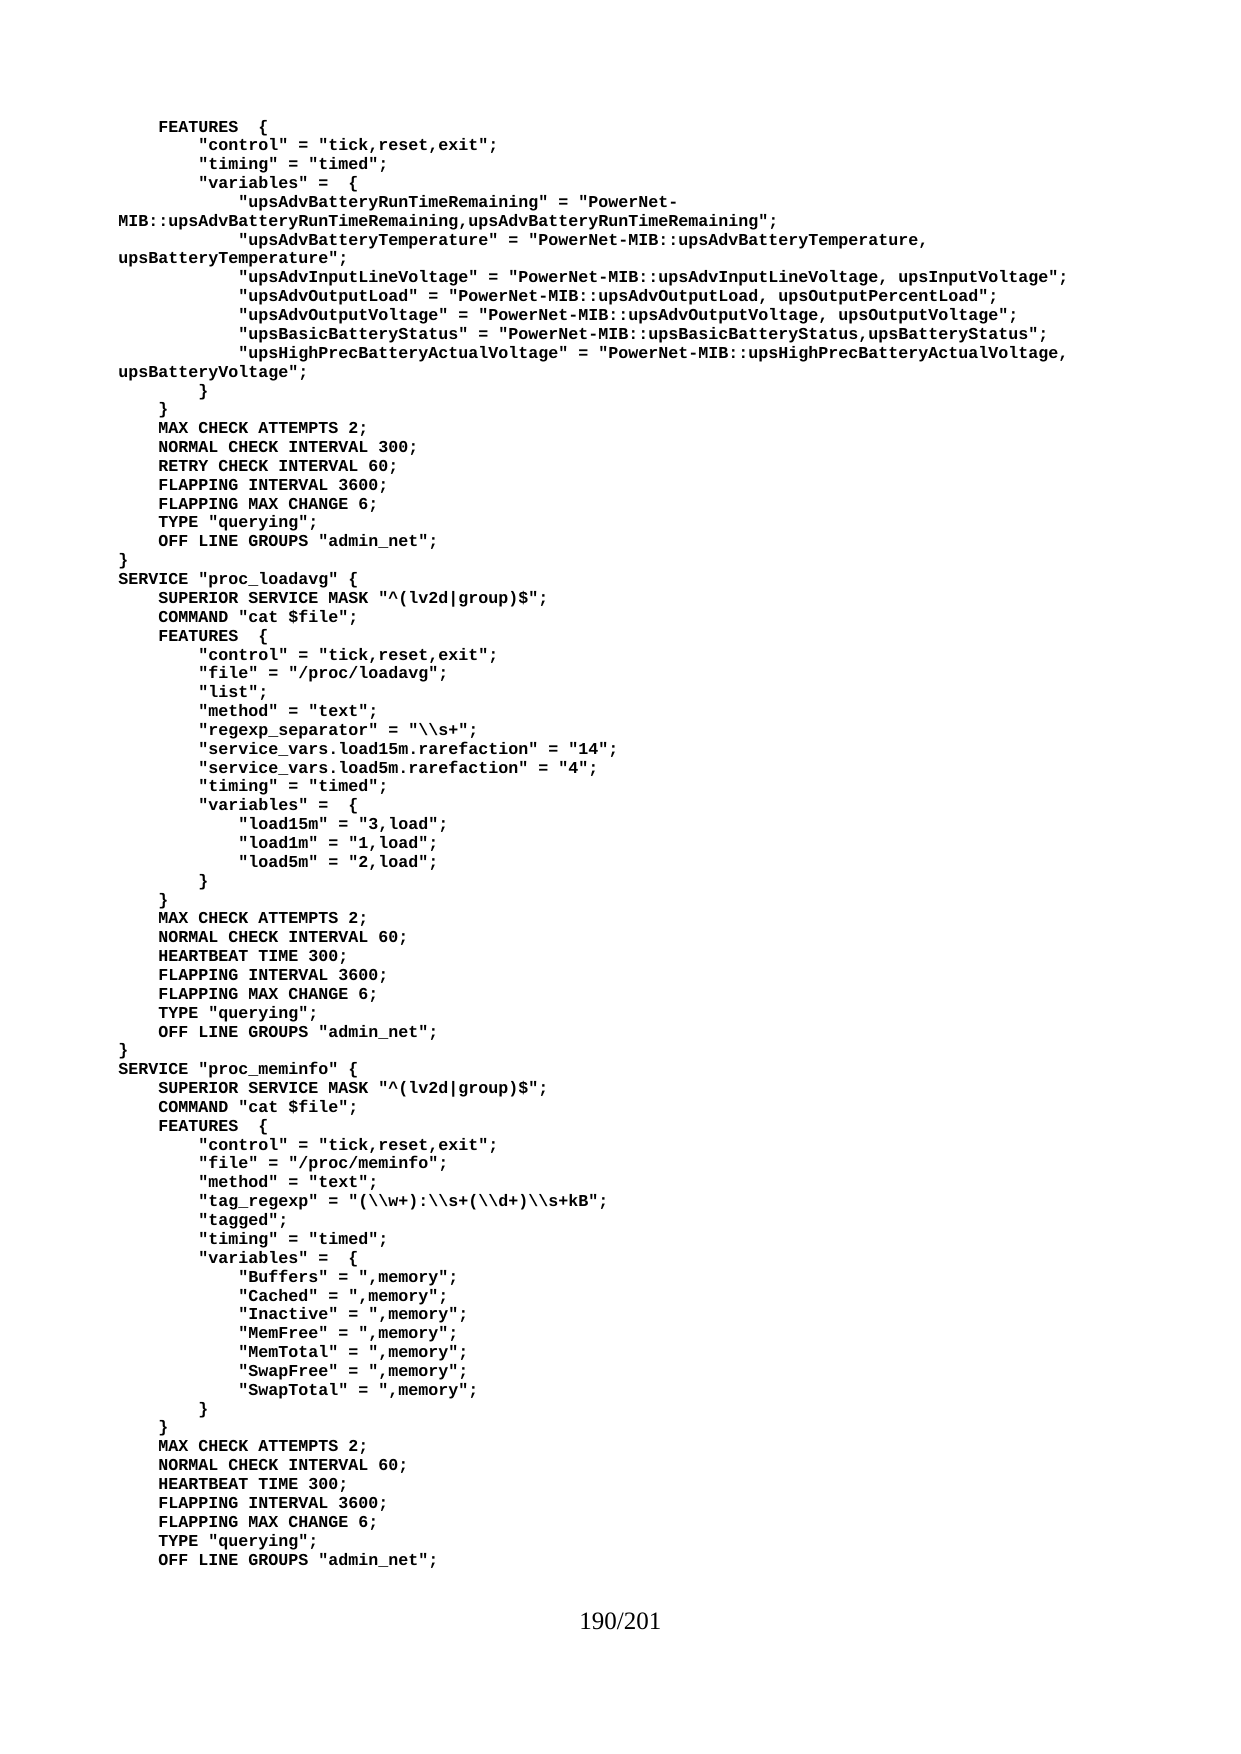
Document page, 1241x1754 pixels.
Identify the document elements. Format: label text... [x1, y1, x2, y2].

text "method" = "text"; [118, 703, 1122, 721]
text NORMAL CHECK INTERVAL 300; [118, 439, 1122, 457]
text "service_vars.load5m.rarefaction" = "4"; [118, 759, 1122, 778]
text COMMAND "cat $file"; [118, 608, 1122, 627]
text FLAPPING MAX CHANGE 6; [118, 985, 1122, 1004]
text "timing" = "timed"; [118, 778, 1122, 797]
text OFF LINE GROUPS "admin_net"; [118, 1023, 1122, 1042]
text } [118, 552, 1122, 571]
text "load1m" = "1,load"; [118, 834, 1122, 853]
text "load15m" = "3,load"; [118, 816, 1122, 834]
text "upsAdvOutputVoltage" = "PowerNet-MIB::upsAdvOutputVoltage, upsOutputVoltage"; [118, 307, 1122, 326]
text "SwapFree" = ",memory"; [118, 1362, 1122, 1381]
text "load5m" = "2,load"; [118, 853, 1122, 872]
text "variables" = { [118, 1249, 1122, 1268]
text SERVICE "proc_loadavg" { [118, 571, 1122, 589]
text SUPERIOR SERVICE MASK "^(lv2d|group)$"; [118, 589, 1122, 608]
text "control" = "tick,reset,exit"; [118, 137, 1122, 156]
text } [118, 891, 1122, 910]
text "method" = "text"; [118, 1174, 1122, 1193]
text "Buffers" = ",memory"; [118, 1268, 1122, 1287]
text "upsHighPrecBatteryActualVoltage" = "PowerNet-MIB::upsHighPrecBatteryActualVoltage, upsBatteryVoltage"; [118, 344, 1122, 382]
text "Cached" = ",memory"; [118, 1287, 1122, 1306]
text NORMAL CHECK INTERVAL 60; [118, 1457, 1122, 1476]
text OFF LINE GROUPS "admin_net"; [118, 1551, 1122, 1570]
text "control" = "tick,reset,exit"; [118, 1136, 1122, 1155]
text OFF LINE GROUPS "admin_net"; [118, 533, 1122, 552]
text MAX CHECK ATTEMPTS 2; [118, 420, 1122, 439]
text HEARTBEAT TIME 300; [118, 948, 1122, 967]
text } [118, 401, 1122, 420]
text } [118, 382, 1122, 401]
text COMMAND "cat $file"; [118, 1098, 1122, 1117]
text "upsAdvOutputLoad" = "PowerNet-MIB::upsAdvOutputLoad, upsOutputPercentLoad"; [118, 288, 1122, 307]
text TYPE "querying"; [118, 1532, 1122, 1551]
text "variables" = { [118, 797, 1122, 816]
text FLAPPING MAX CHANGE 6; [118, 1513, 1122, 1532]
text NORMAL CHECK INTERVAL 60; [118, 929, 1122, 948]
text "control" = "tick,reset,exit"; [118, 646, 1122, 665]
text HEARTBEAT TIME 300; [118, 1476, 1122, 1494]
text FLAPPING INTERVAL 3600; [118, 967, 1122, 985]
text RETRY CHECK INTERVAL 60; [118, 457, 1122, 476]
text TYPE "querying"; [118, 1004, 1122, 1023]
text FEATURES { [118, 118, 1122, 137]
text FEATURES { [118, 1117, 1122, 1136]
text FLAPPING MAX CHANGE 6; [118, 495, 1122, 514]
text "file" = "/proc/loadavg"; [118, 665, 1122, 684]
text SUPERIOR SERVICE MASK "^(lv2d|group)$"; [118, 1080, 1122, 1098]
text "upsAdvBatteryTemperature" = "PowerNet-MIB::upsAdvBatteryTemperature, upsBatteryTemperature"; [118, 231, 1122, 269]
text "upsAdvBatteryRunTimeRemaining" = "PowerNet-MIB::upsAdvBatteryRunTimeRemaining,upsAdvBatteryRunTimeRemaining"; [118, 193, 1122, 231]
text "file" = "/proc/meminfo"; [118, 1155, 1122, 1174]
text } [118, 1042, 1122, 1061]
text MAX CHECK ATTEMPTS 2; [118, 1438, 1122, 1457]
text } [118, 1400, 1122, 1419]
text "SwapTotal" = ",memory"; [118, 1381, 1122, 1400]
text SERVICE "proc_meminfo" { [118, 1061, 1122, 1080]
text "timing" = "timed"; [118, 1231, 1122, 1249]
text MAX CHECK ATTEMPTS 2; [118, 910, 1122, 929]
text "list"; [118, 684, 1122, 703]
text FLAPPING INTERVAL 3600; [118, 476, 1122, 495]
text "regexp_separator" = "\\s+"; [118, 721, 1122, 740]
text TYPE "querying"; [118, 514, 1122, 533]
text "Inactive" = ",memory"; [118, 1306, 1122, 1325]
text "MemTotal" = ",memory"; [118, 1344, 1122, 1362]
text FEATURES { [118, 627, 1122, 646]
text "tag_regexp" = "(\\w+):\\s+(\\d+)\\s+kB"; [118, 1193, 1122, 1212]
text "MemFree" = ",memory"; [118, 1325, 1122, 1344]
text "timing" = "timed"; [118, 156, 1122, 175]
text } [118, 872, 1122, 891]
text "upsAdvInputLineVoltage" = "PowerNet-MIB::upsAdvInputLineVoltage, upsInputVoltage"; [118, 269, 1122, 288]
text "upsBasicBatteryStatus" = "PowerNet-MIB::upsBasicBatteryStatus,upsBatteryStatus"; [118, 326, 1122, 344]
text } [118, 1419, 1122, 1438]
text "tagged"; [118, 1212, 1122, 1231]
text "variables" = { [118, 175, 1122, 193]
text "service_vars.load15m.rarefaction" = "14"; [118, 740, 1122, 759]
text FLAPPING INTERVAL 3600; [118, 1494, 1122, 1513]
